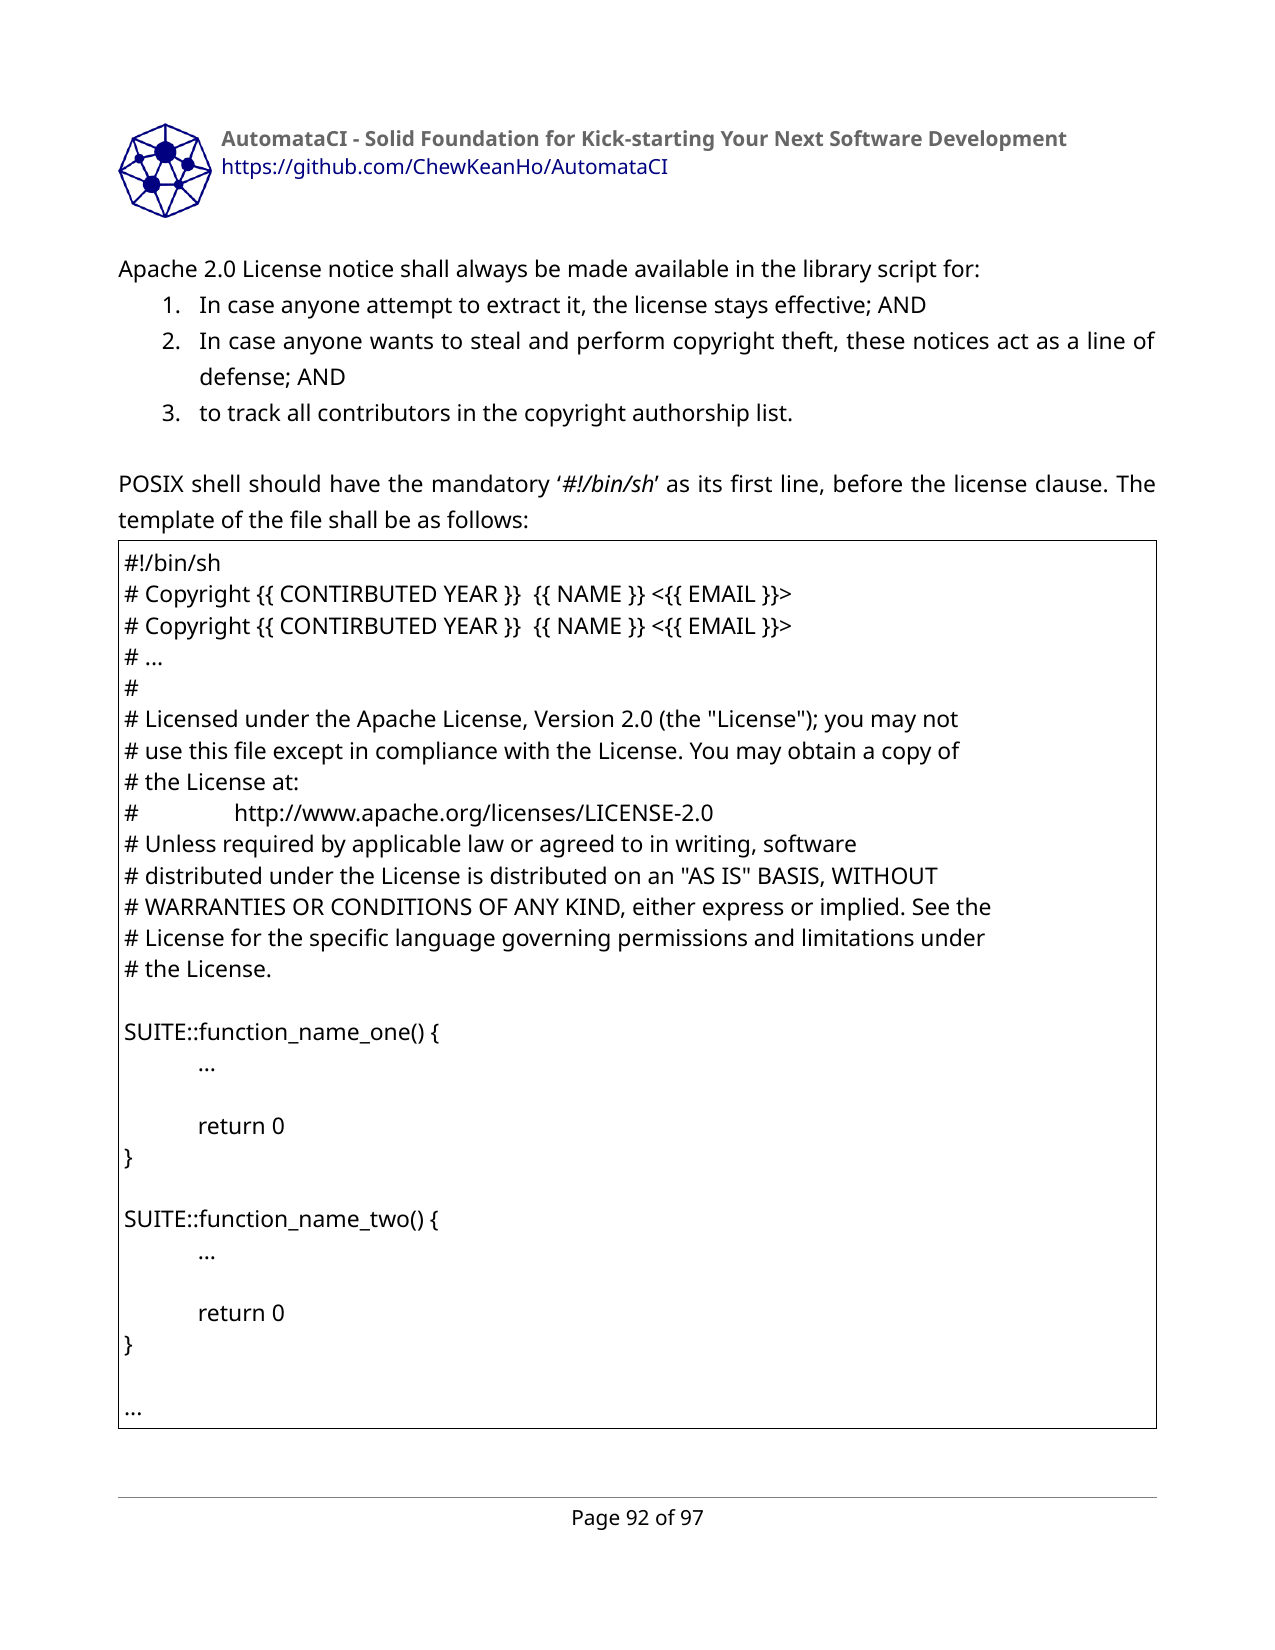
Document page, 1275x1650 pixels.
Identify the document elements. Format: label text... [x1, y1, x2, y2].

list In case anyone wants to steal and perform copyright theft, these notices act as a line of defense; AND [162, 325, 1157, 392]
text POSIX shell should have the mandatory ‘#!/bin/sh’ as its first line, before the license clause. The template of the file shall be as follows: [118, 468, 1157, 536]
table_header #!/bin/sh # Copyright {{ CONTIRBUTED YEAR }} {{ NAME }} <{{ EMAIL }}> # Copyright {{ CONTIRBUTED YEAR }} {{ NAME }} <{{ EMAIL }}> # ... # # Licensed under the Apache License, Version 2.0 (the "License"); you may not # use this file except in compliance with the License. You may obtain a copy of # the License at: # http://www.apache.org/licenses/LICENSE-2.0 # Unless required by applicable law or agreed to in writing, software # distributed under the License is distributed on an "AS IS" BASIS, WITHOUT # WARRANTIES OR CONDITIONS OF ANY KIND, either express or implied. See the # License for the specific language governing permissions and limitations under # the License. SUITE::function_name_one() { … return 0 } SUITE::function_name_two() { … return 0 } ... [119, 541, 1156, 1428]
list In case anyone attempt to extract it, the license stays effective; AND [162, 289, 1157, 320]
list to track all contributors in the copyright authorship list. [162, 397, 1157, 428]
text Apache 2.0 License notice shall always be made available in the library script for: [118, 253, 1157, 284]
picture [118, 123, 212, 218]
